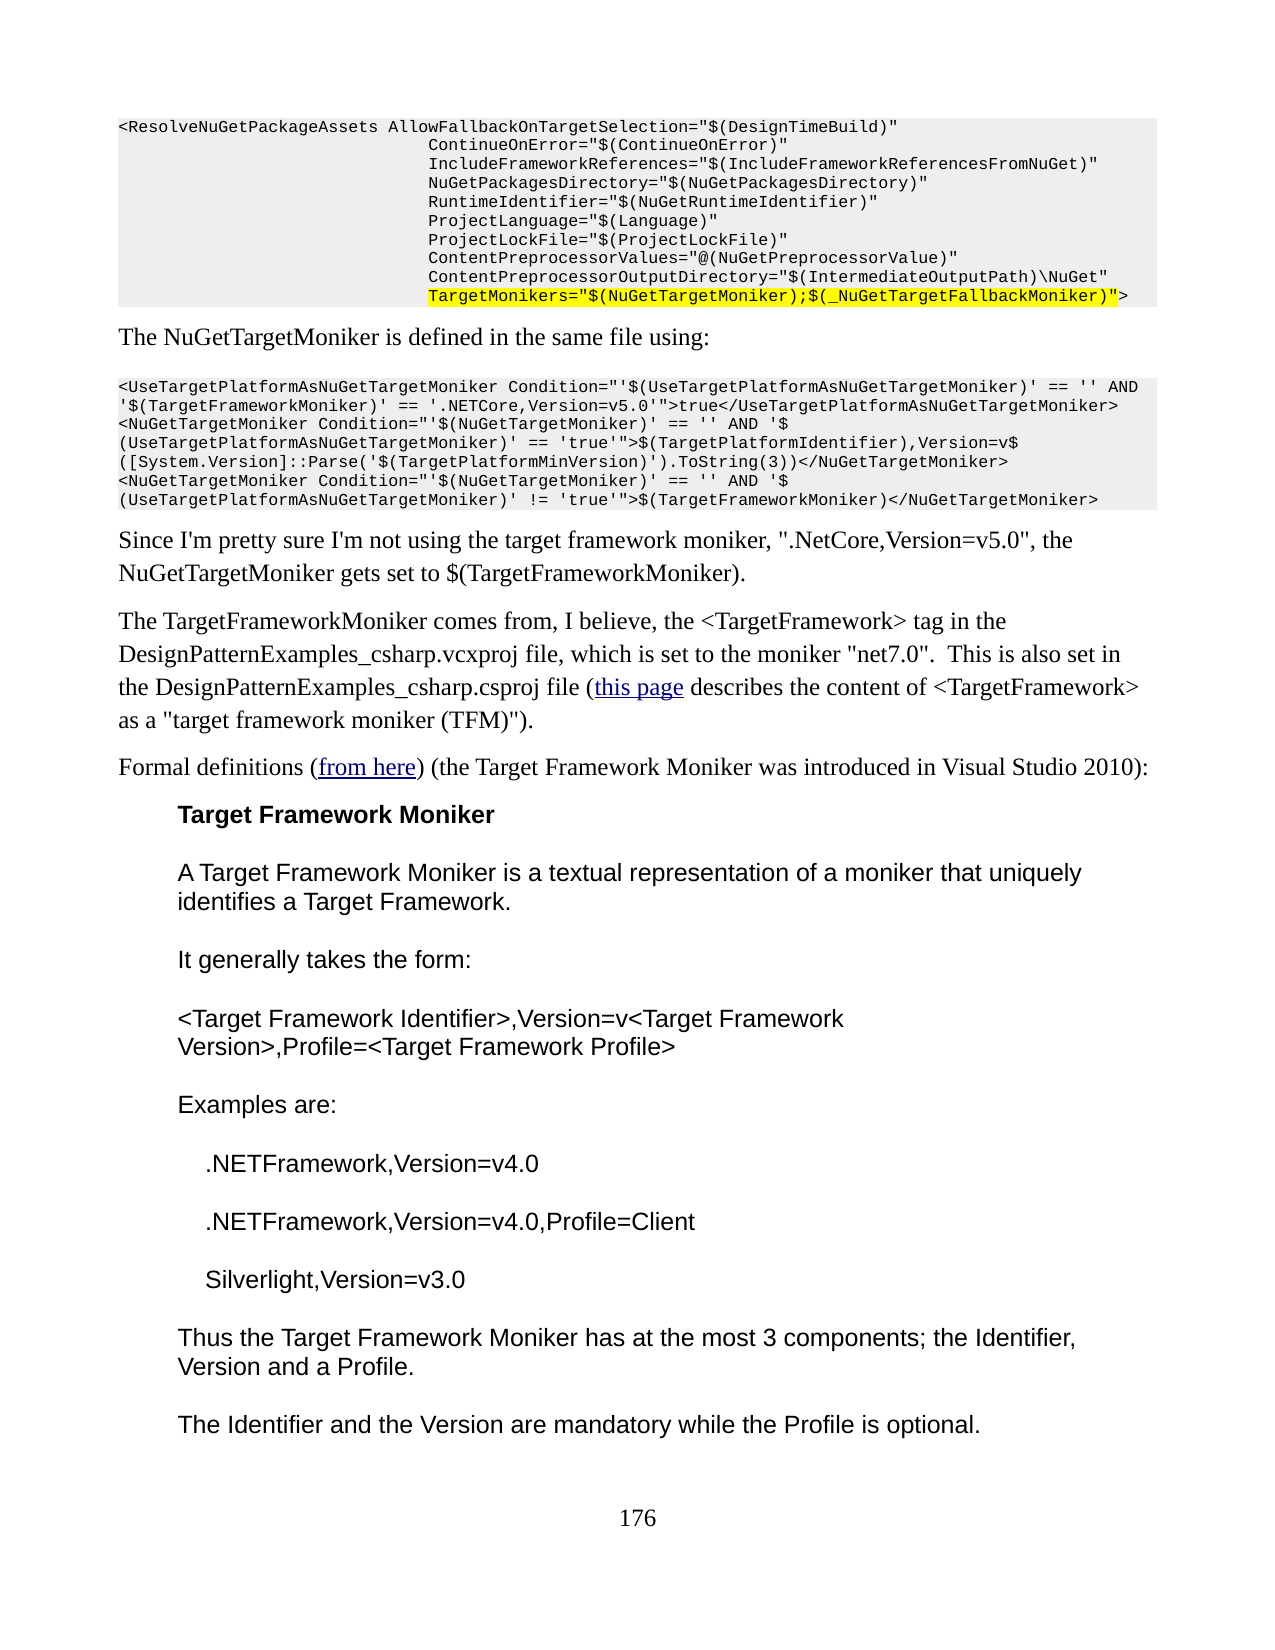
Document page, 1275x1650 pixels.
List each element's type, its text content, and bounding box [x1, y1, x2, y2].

text .NETFramework,Version=v4.0 [177, 1149, 1098, 1177]
text Silverlight,Version=v3.0 [177, 1265, 1098, 1294]
text RuntimeIdentifier="$(NuGetRuntimeIdentifier)" [118, 193, 1157, 212]
text Target Framework Moniker [177, 800, 1098, 829]
text ProjectLanguage="$(Language)" [118, 212, 1157, 231]
text Since I'm pretty sure I'm not using the target framework moniker, ".NetCore,Version=v5.0", the NuGetTargetMoniker gets set to $(TargetFrameworkMoniker). [118, 525, 1157, 587]
text The TargetFrameworkMoniker comes from, I believe, the <TargetFramework> tag in the DesignPatternExamples_csharp.vcxproj file, which is set to the moniker "net7.0". This is also set in the DesignPatternExamples_csharp.csproj file (this page describes the content of <TargetFramework> as a "target framework moniker (TFM)"). [118, 606, 1157, 734]
text .NETFramework,Version=v4.0,Profile=Client [177, 1207, 1098, 1236]
text <Target Framework Identifier>,Version=v<Target Framework Version>,Profile=<Target Framework Profile> [177, 1003, 1098, 1061]
text <ResolveNuGetPackageAssets AllowFallbackOnTargetSelection="$(DesignTimeBuild)" [118, 118, 1157, 137]
text ProjectLockFile="$(ProjectLockFile)" [118, 231, 1157, 250]
text A Target Framework Moniker is a textual representation of a moniker that uniquely identifies a Target Framework. [177, 858, 1098, 916]
text Thus the Target Framework Moniker has at the most 3 components; the Identifier, Version and a Profile. [177, 1323, 1098, 1381]
text Examples are: [177, 1091, 1098, 1119]
text The Identifier and the Version are mandatory while the Profile is optional. [177, 1410, 1098, 1439]
text NuGetPackagesDirectory="$(NuGetPackagesDirectory)" [118, 175, 1157, 193]
text ContentPreprocessorOutputDirectory="$(IntermediateOutputPath)\NuGet" [118, 269, 1157, 288]
text Formal definitions (from here) (the Target Framework Moniker was introduced in Visual Studio 2010): [118, 752, 1157, 781]
text TargetMonikers="$(NuGetTargetMoniker);$(_NuGetTargetFallbackMoniker)"> [118, 288, 1157, 307]
text ContentPreprocessorValues="@(NuGetPreprocessorValue)" [118, 250, 1157, 269]
text ContinueOnError="$(ContinueOnError)" [118, 137, 1157, 156]
text <NuGetTargetMoniker Condition="'$(NuGetTargetMoniker)' == '' AND '$(UseTargetPlatformAsNuGetTargetMoniker)' != 'true'">$(TargetFrameworkMoniker)</NuGetTargetMoniker> [118, 472, 1157, 510]
text It generally takes the form: [177, 945, 1098, 974]
text IncludeFrameworkReferences="$(IncludeFrameworkReferencesFromNuGet)" [118, 156, 1157, 175]
text <UseTargetPlatformAsNuGetTargetMoniker Condition="'$(UseTargetPlatformAsNuGetTargetMoniker)' == '' AND '$(TargetFrameworkMoniker)' == '.NETCore,Version=v5.0'">true</UseTargetPlatformAsNuGetTargetMoniker> [118, 378, 1157, 416]
text The NuGetTargetMoniker is defined in the same file using: [118, 322, 1157, 350]
text <NuGetTargetMoniker Condition="'$(NuGetTargetMoniker)' == '' AND '$(UseTargetPlatformAsNuGetTargetMoniker)' == 'true'">$(TargetPlatformIdentifier),Version=v$([System.Version]::Parse('$(TargetPlatformMinVersion)').ToString(3))</NuGetTargetMoniker> [118, 416, 1157, 472]
